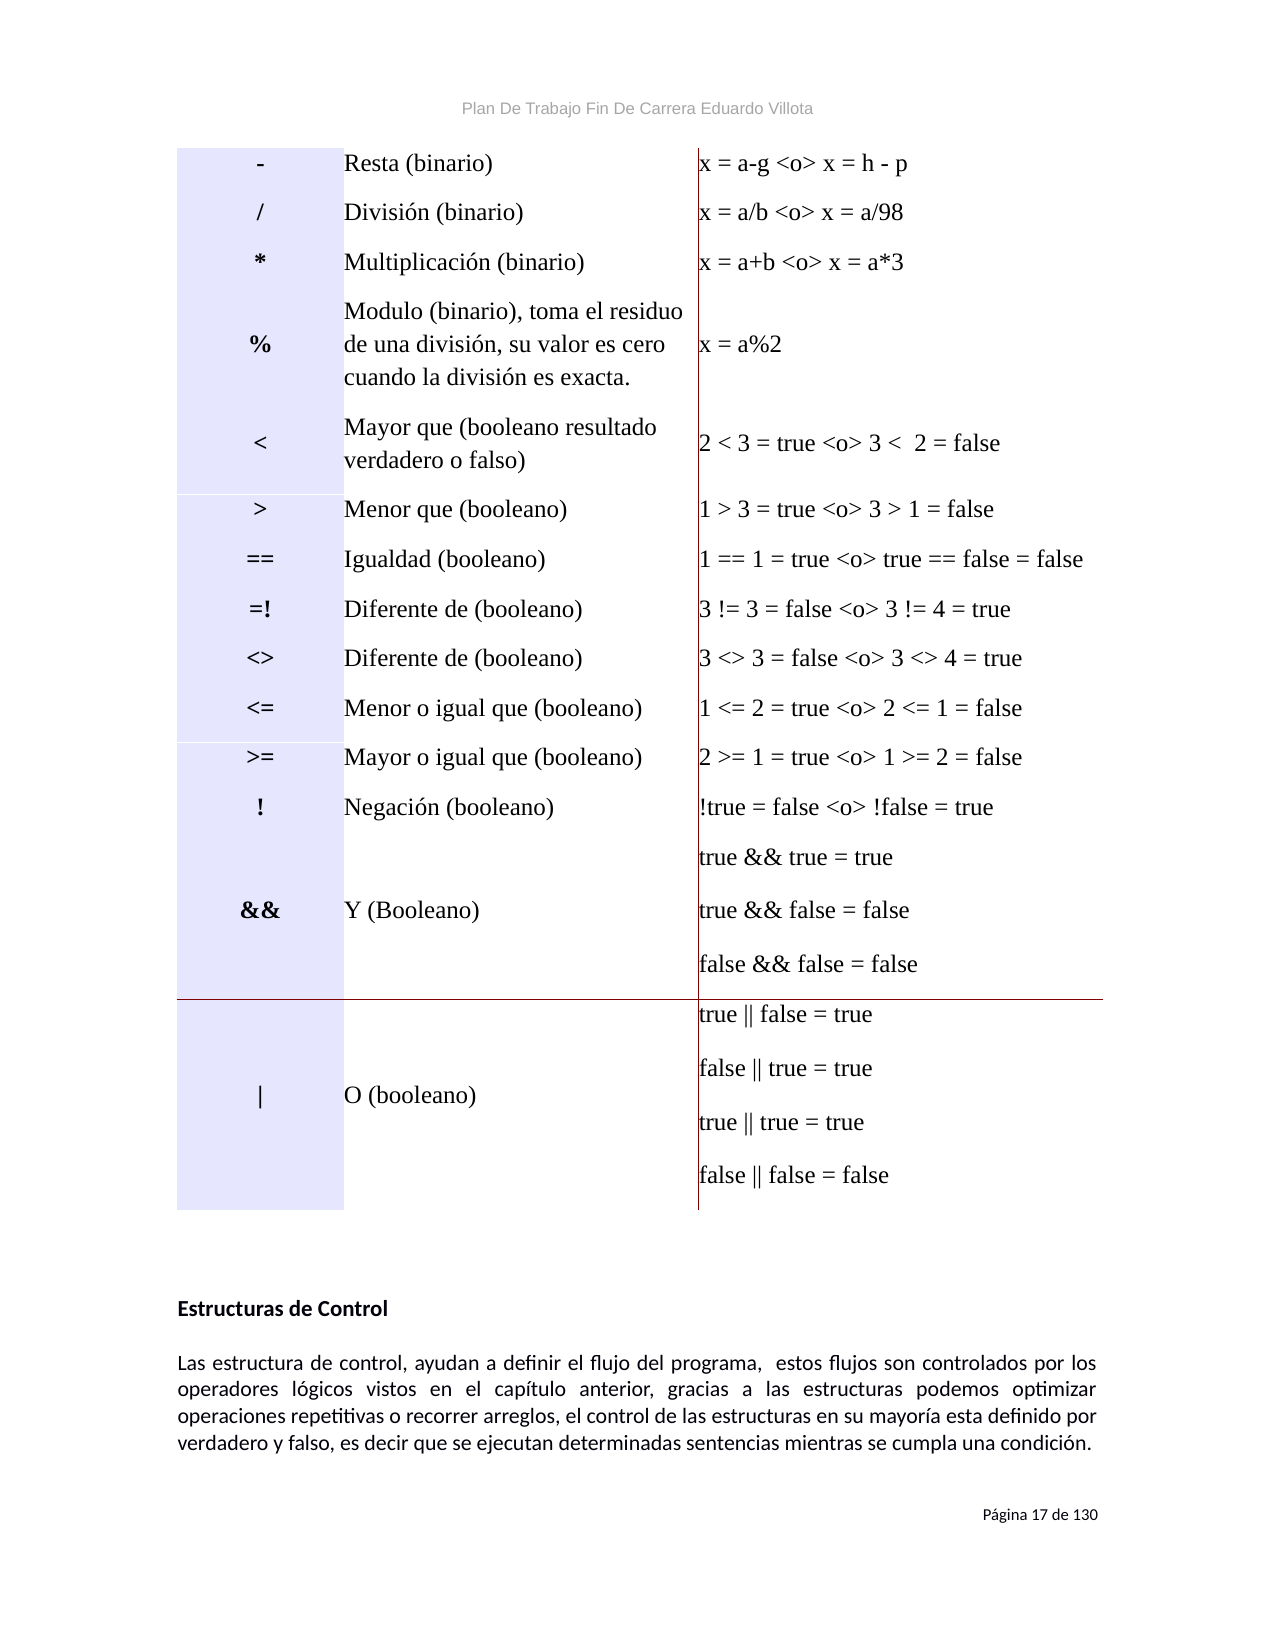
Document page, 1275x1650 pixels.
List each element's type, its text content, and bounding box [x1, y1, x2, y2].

table_cell > [177, 495, 344, 544]
text Las estructura de control, ayudan a definir el flujo del programa, estos flujos son controlados por los operadores lógicos vistos en el capítulo anterior, gracias a las estructuras podemos optimizar operaciones repetitivas o recorrer arreglos, el control de las estructuras en su mayoría esta definido por verdadero y falso, es decir que se ejecutan determinadas sentencias mientras se cumpla una condición. [177, 1349, 1098, 1456]
table_cell Resta (binario) [344, 148, 698, 197]
table_cell 2 < 3 = true <o> 3 < 2 = false [699, 412, 1103, 494]
table_cell Menor o igual que (booleano) [344, 693, 698, 742]
table_cell - [177, 148, 344, 197]
table_cell * [177, 247, 344, 296]
table_cell 1 > 3 = true <o> 3 > 1 = false [699, 495, 1103, 544]
table_cell x = a/b <o> x = a/98 [699, 197, 1103, 247]
table_cell == [177, 544, 344, 594]
table_cell O (booleano) [344, 1000, 698, 1210]
table_cell | [177, 1000, 344, 1210]
table_cell =! [177, 594, 344, 643]
table_cell % [177, 296, 344, 412]
table_cell ! [177, 792, 344, 842]
table_cell 3 != 3 = false <o> 3 != 4 = true [699, 594, 1103, 643]
table_cell Mayor o igual que (booleano) [344, 743, 698, 792]
table_cell >= [177, 743, 344, 792]
table_cell Diferente de (booleano) [344, 594, 698, 643]
table_cell 1 <= 2 = true <o> 2 <= 1 = false [699, 693, 1103, 742]
table_cell 2 >= 1 = true <o> 1 >= 2 = false [699, 743, 1103, 792]
table_cell <> [177, 643, 344, 693]
table_cell Y (Booleano) [344, 842, 698, 999]
table_cell Modulo (binario), toma el residuo de una división, su valor es cero cuando la división es exacta. [344, 296, 698, 412]
table_cell x = a+b <o> x = a*3 [699, 247, 1103, 296]
table_cell <= [177, 693, 344, 742]
table_cell Igualdad (booleano) [344, 544, 698, 594]
table_cell División (binario) [344, 197, 698, 247]
table_cell 3 <> 3 = false <o> 3 <> 4 = true [699, 643, 1103, 693]
table_cell Negación (booleano) [344, 792, 698, 842]
table_cell !true = false <o> !false = true [699, 792, 1103, 842]
table_cell Multiplicación (binario) [344, 247, 698, 296]
table_cell x = a%2 [699, 296, 1103, 412]
table_cell Mayor que (booleano resultado verdadero o falso) [344, 412, 698, 494]
table_cell 1 == 1 = true <o> true == false = false [699, 544, 1103, 594]
table_cell Diferente de (booleano) [344, 643, 698, 693]
table_cell Menor que (booleano) [344, 495, 698, 544]
table_cell x = a-g <o> x = h - p [699, 148, 1103, 197]
table_cell / [177, 197, 344, 247]
table_cell && [177, 842, 344, 999]
table_cell true || false = true false || true = true true || true = true false || false = false [699, 1000, 1103, 1210]
table_cell true && true = true true && false = false false && false = false [699, 842, 1103, 999]
table_cell < [177, 412, 344, 494]
text Estructuras de Control [177, 1294, 1098, 1322]
